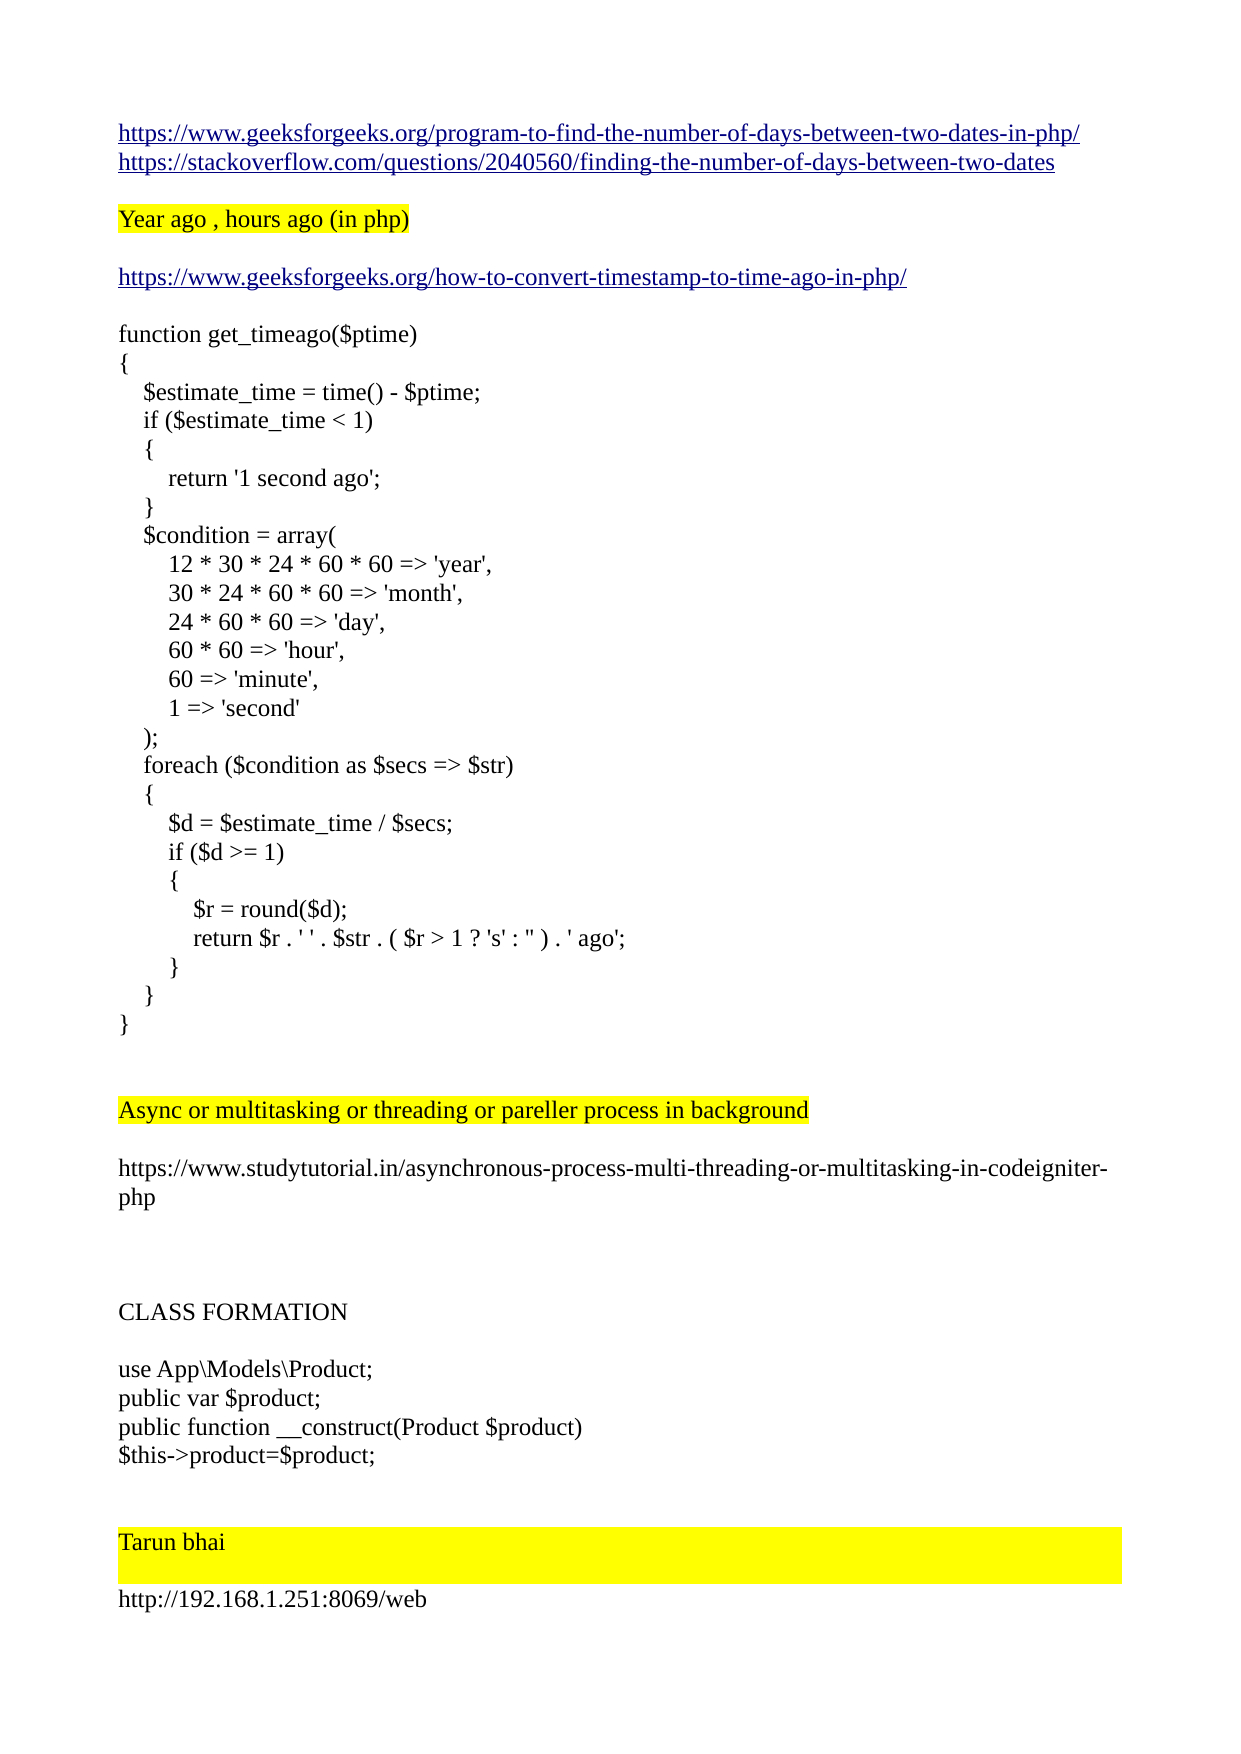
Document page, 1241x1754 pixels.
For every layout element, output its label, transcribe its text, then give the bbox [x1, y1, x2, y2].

text } [118, 1009, 1122, 1038]
text 24 * 60 * 60 => 'day', [118, 607, 1122, 636]
text foreach ($condition as $secs => $str) [118, 751, 1122, 779]
text return '1 second ago'; [118, 463, 1122, 492]
text https://www.geeksforgeeks.org/how-to-convert-timestamp-to-time-ago-in-php/ [118, 262, 1122, 291]
text return $r . ' ' . $str . ( $r > 1 ? 's' : '' ) . ' ago'; [118, 923, 1122, 952]
text https://www.geeksforgeeks.org/program-to-find-the-number-of-days-between-two-dates-in-php/ [118, 118, 1122, 147]
text function get_timeago($ptime) [118, 319, 1122, 348]
text https://stackoverflow.com/questions/2040560/finding-the-number-of-days-between-two-dates [118, 147, 1122, 176]
text if ($d >= 1) [118, 837, 1122, 866]
text 60 * 60 => 'hour', [118, 636, 1122, 664]
text } [118, 492, 1122, 521]
text 1 => 'second' [118, 693, 1122, 722]
text public var $product; [118, 1383, 1122, 1412]
text { [118, 779, 1122, 808]
text CLASS FORMATION [118, 1297, 1122, 1326]
text 12 * 30 * 24 * 60 * 60 => 'year', [118, 549, 1122, 578]
text ); [118, 722, 1122, 751]
text } [118, 981, 1122, 1009]
text Year ago , hours ago (in php) [118, 204, 1122, 233]
text 60 => 'minute', [118, 664, 1122, 693]
text http://192.168.1.251:8069/web [118, 1584, 1122, 1613]
text 30 * 24 * 60 * 60 => 'month', [118, 578, 1122, 607]
text { [118, 348, 1122, 377]
text $r = round($d); [118, 894, 1122, 923]
text $d = $estimate_time / $secs; [118, 808, 1122, 837]
text if ($estimate_time < 1) [118, 406, 1122, 434]
text $this->product=$product; [118, 1441, 1122, 1469]
text $estimate_time = time() - $ptime; [118, 377, 1122, 406]
text { [118, 866, 1122, 894]
text { [118, 434, 1122, 463]
text Tarun bhai [118, 1527, 1122, 1556]
text public function __construct(Product $product) [118, 1412, 1122, 1441]
text } [118, 952, 1122, 981]
text use App\Models\Product; [118, 1354, 1122, 1383]
text $condition = array( [118, 521, 1122, 549]
text Async or multitasking or threading or pareller process in background [118, 1096, 1122, 1124]
text https://www.studytutorial.in/asynchronous-process-multi-threading-or-multitasking-in-codeigniter-php [118, 1153, 1122, 1211]
